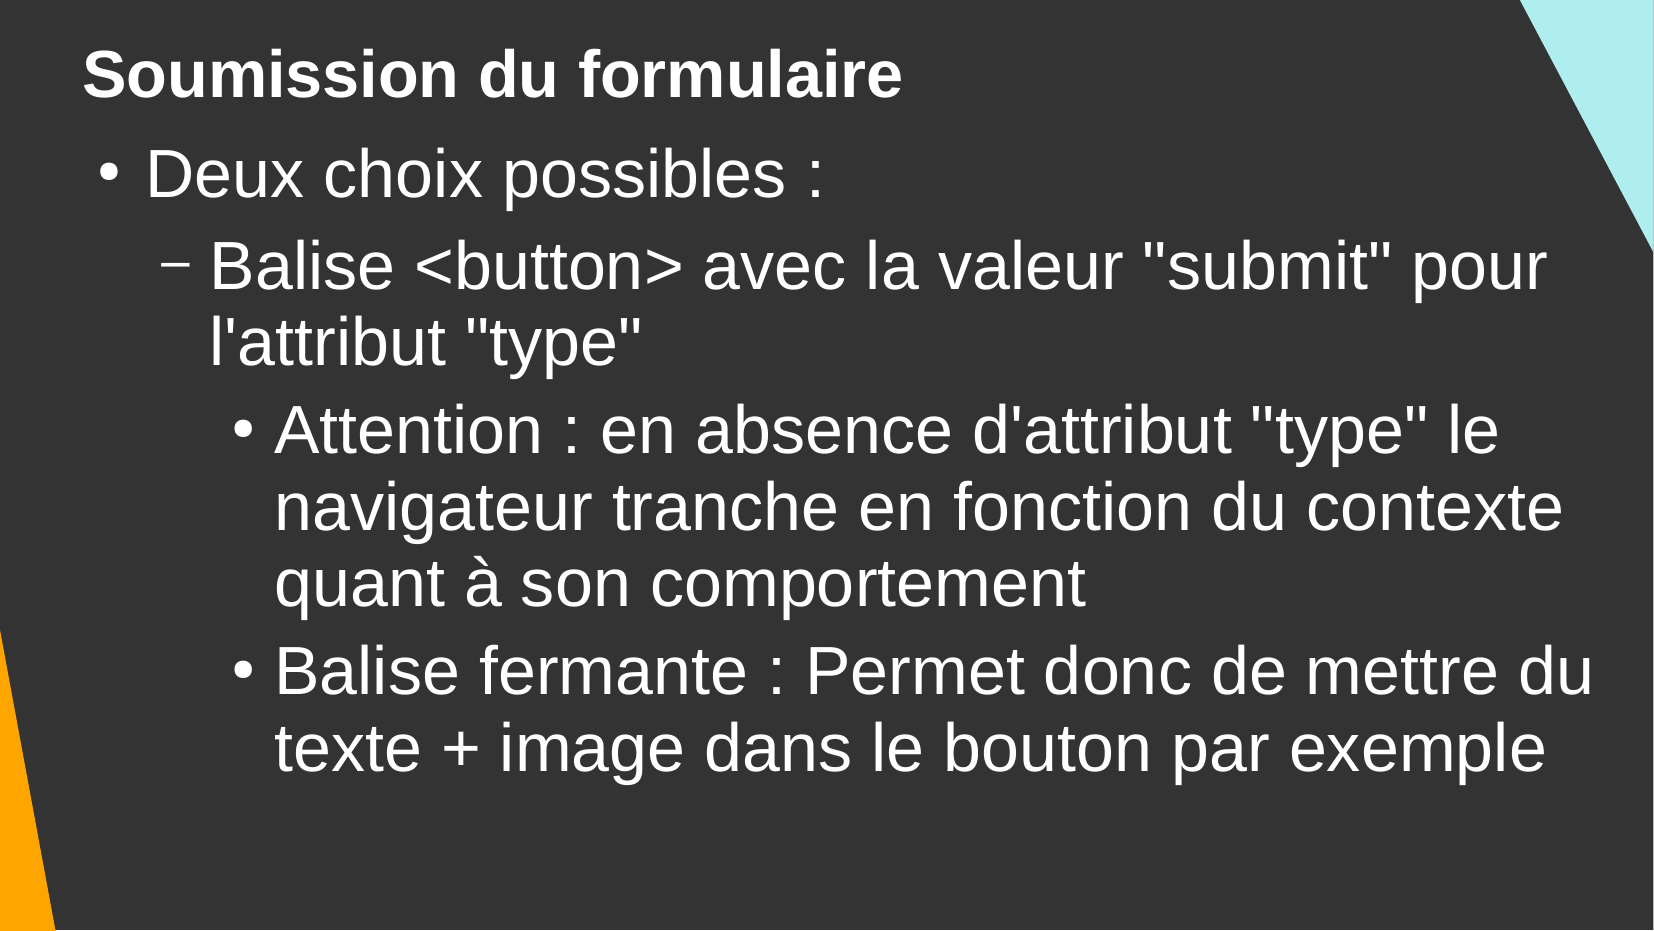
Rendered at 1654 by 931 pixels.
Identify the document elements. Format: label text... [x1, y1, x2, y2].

list Deux choix possibles : Balise <button> avec la valeur "submit" pour l'attribut "type" Attention : en absence d'attribut "type" le navigateur tranche en fonction du contexte quant à son comportement Balise fermante : Permet donc de mettre du texte + image dans le bouton par exemple [80, 135, 1605, 851]
text_box [0, 629, 56, 931]
title Soumission du formulaire [82, 37, 1571, 114]
text_box [1519, 0, 1654, 254]
